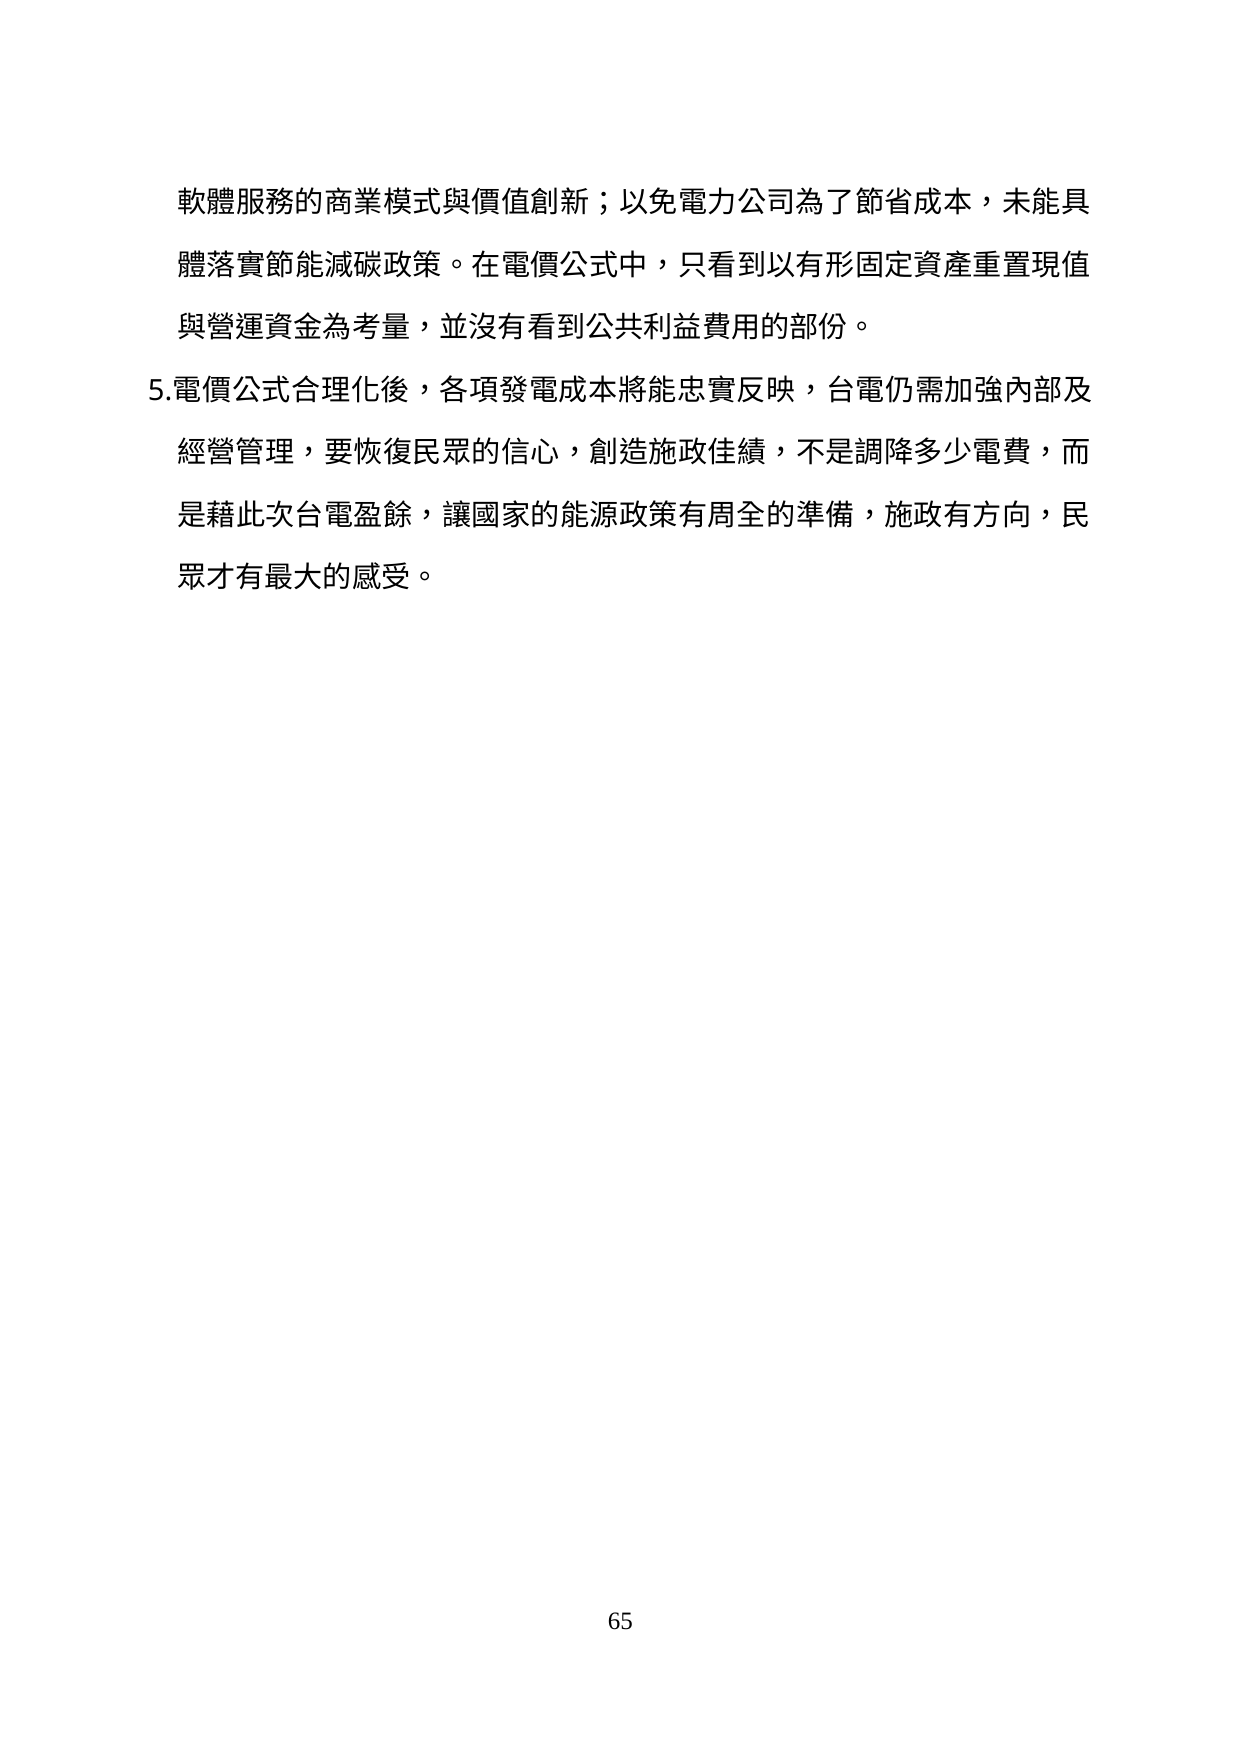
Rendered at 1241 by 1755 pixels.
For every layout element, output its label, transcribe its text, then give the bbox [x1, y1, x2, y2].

text 5.電價公式合理化後，各項發電成本將能忠實反映，台電仍需加強內部及經營管理，要恢復民眾的信心，創造施政佳績，不是調降多少電費，而是藉此次台電盈餘，讓國家的能源政策有周全的準備，施政有方向，民眾才有最大的感受。 [148, 346, 1093, 596]
text 軟體服務的商業模式與價值創新；以免電力公司為了節省成本，未能具體落實節能減碳政策。在電價公式中，只看到以有形固定資產重置現值與營運資金為考量，並沒有看到公共利益費用的部份。 [148, 158, 1093, 346]
